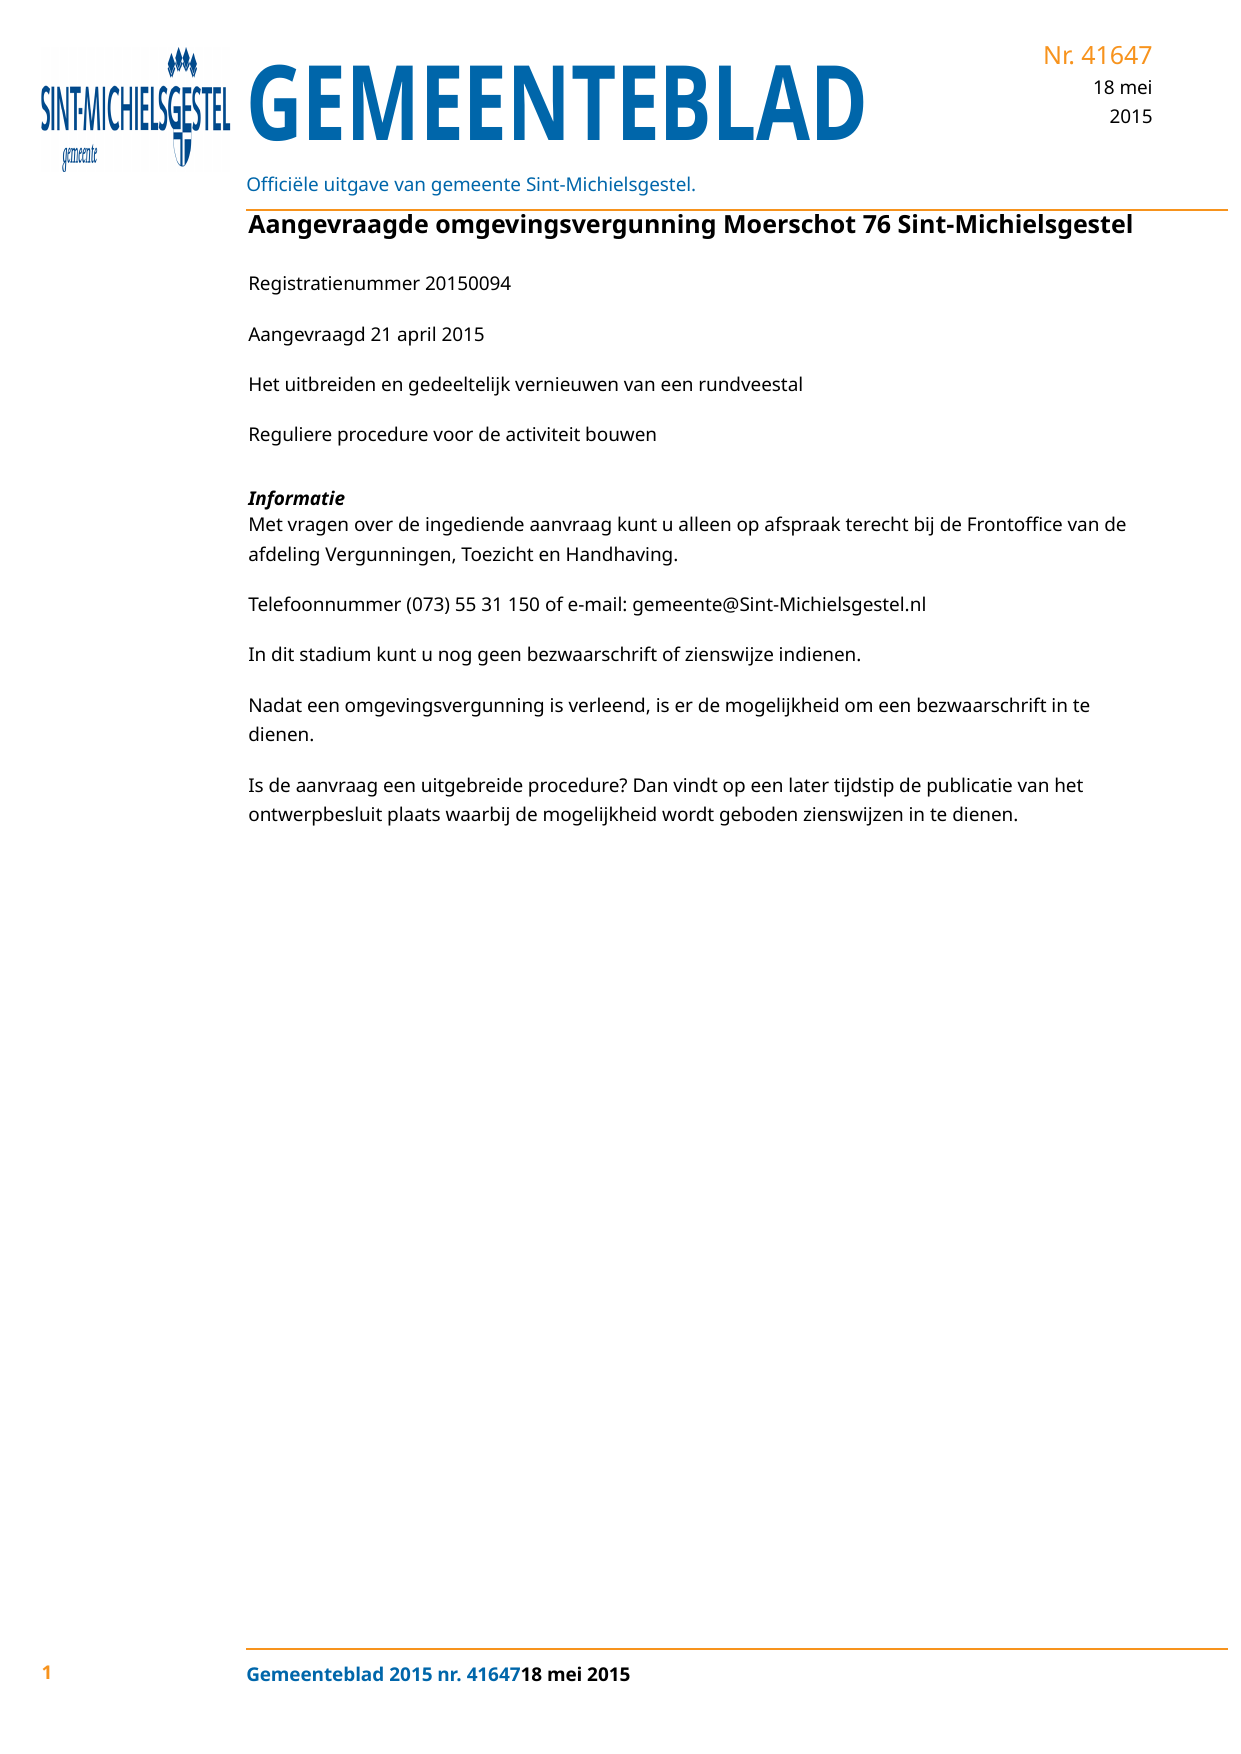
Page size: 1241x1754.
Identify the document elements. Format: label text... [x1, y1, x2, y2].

text Is de aanvraag een uitgebreide procedure? Dan vindt op een later tijdstip de publicatie van het ontwerpbesluit plaats waarbij de mogelijkheid wordt geboden zienswijzen in te dienen. [248, 772, 1152, 827]
text Telefoonnummer (073) 55 31 150 of e-mail: gemeente@Sint-Michielsgestel.nl [248, 591, 1152, 617]
text Aangevraagd 21 april 2015 [248, 321, 1152, 346]
text Nadat een omgevingsvergunning is verleend, is er de mogelijkheid om een bezwaarschrift in te dienen. [248, 692, 1152, 747]
picture [41, 47, 231, 172]
text In dit stadium kunt u nog geen bezwaarschrift of zienswijze indienen. [248, 642, 1152, 667]
text Informatie [248, 486, 1152, 511]
text Het uitbreiden en gedeeltelijk vernieuwen van een rundveestal [248, 371, 1152, 397]
text Met vragen over de ingediende aanvraag kunt u alleen op afspraak terecht bij de Frontoffice van de afdeling Vergunningen, Toezicht en Handhaving. [248, 511, 1152, 567]
text Registratienummer 20150094 [248, 270, 1152, 296]
text Aangevraagde omgevingsvergunning Moerschot 76 Sint-Michielsgestel [248, 211, 1152, 241]
text Reguliere procedure voor de activiteit bouwen [248, 422, 1152, 447]
